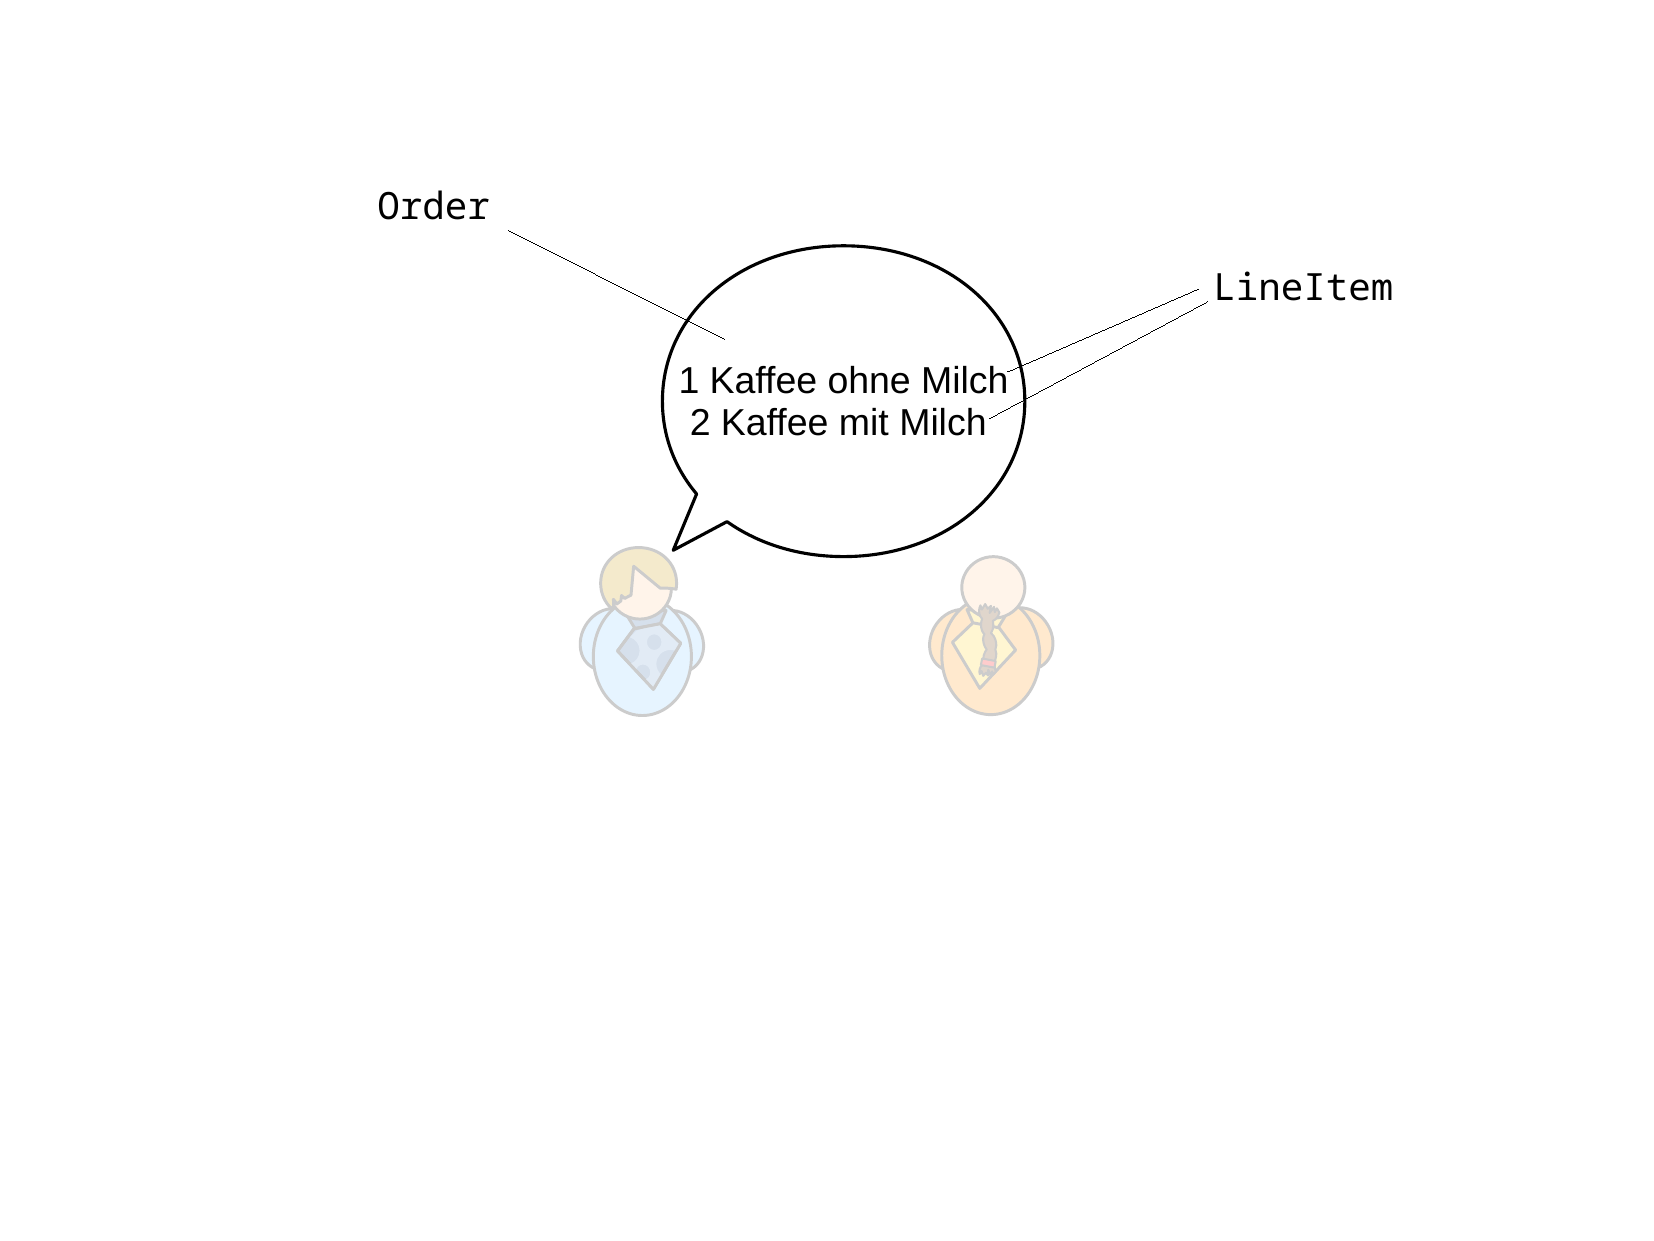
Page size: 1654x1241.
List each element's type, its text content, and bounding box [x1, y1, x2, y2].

text_box LineItem [1198, 253, 1419, 356]
text_box Order [362, 172, 550, 231]
text_box 1 Kaffee ohne Milch 2 Kaffee mit Milch [662, 245, 1025, 557]
text_box [0, 0, 1654, 1241]
